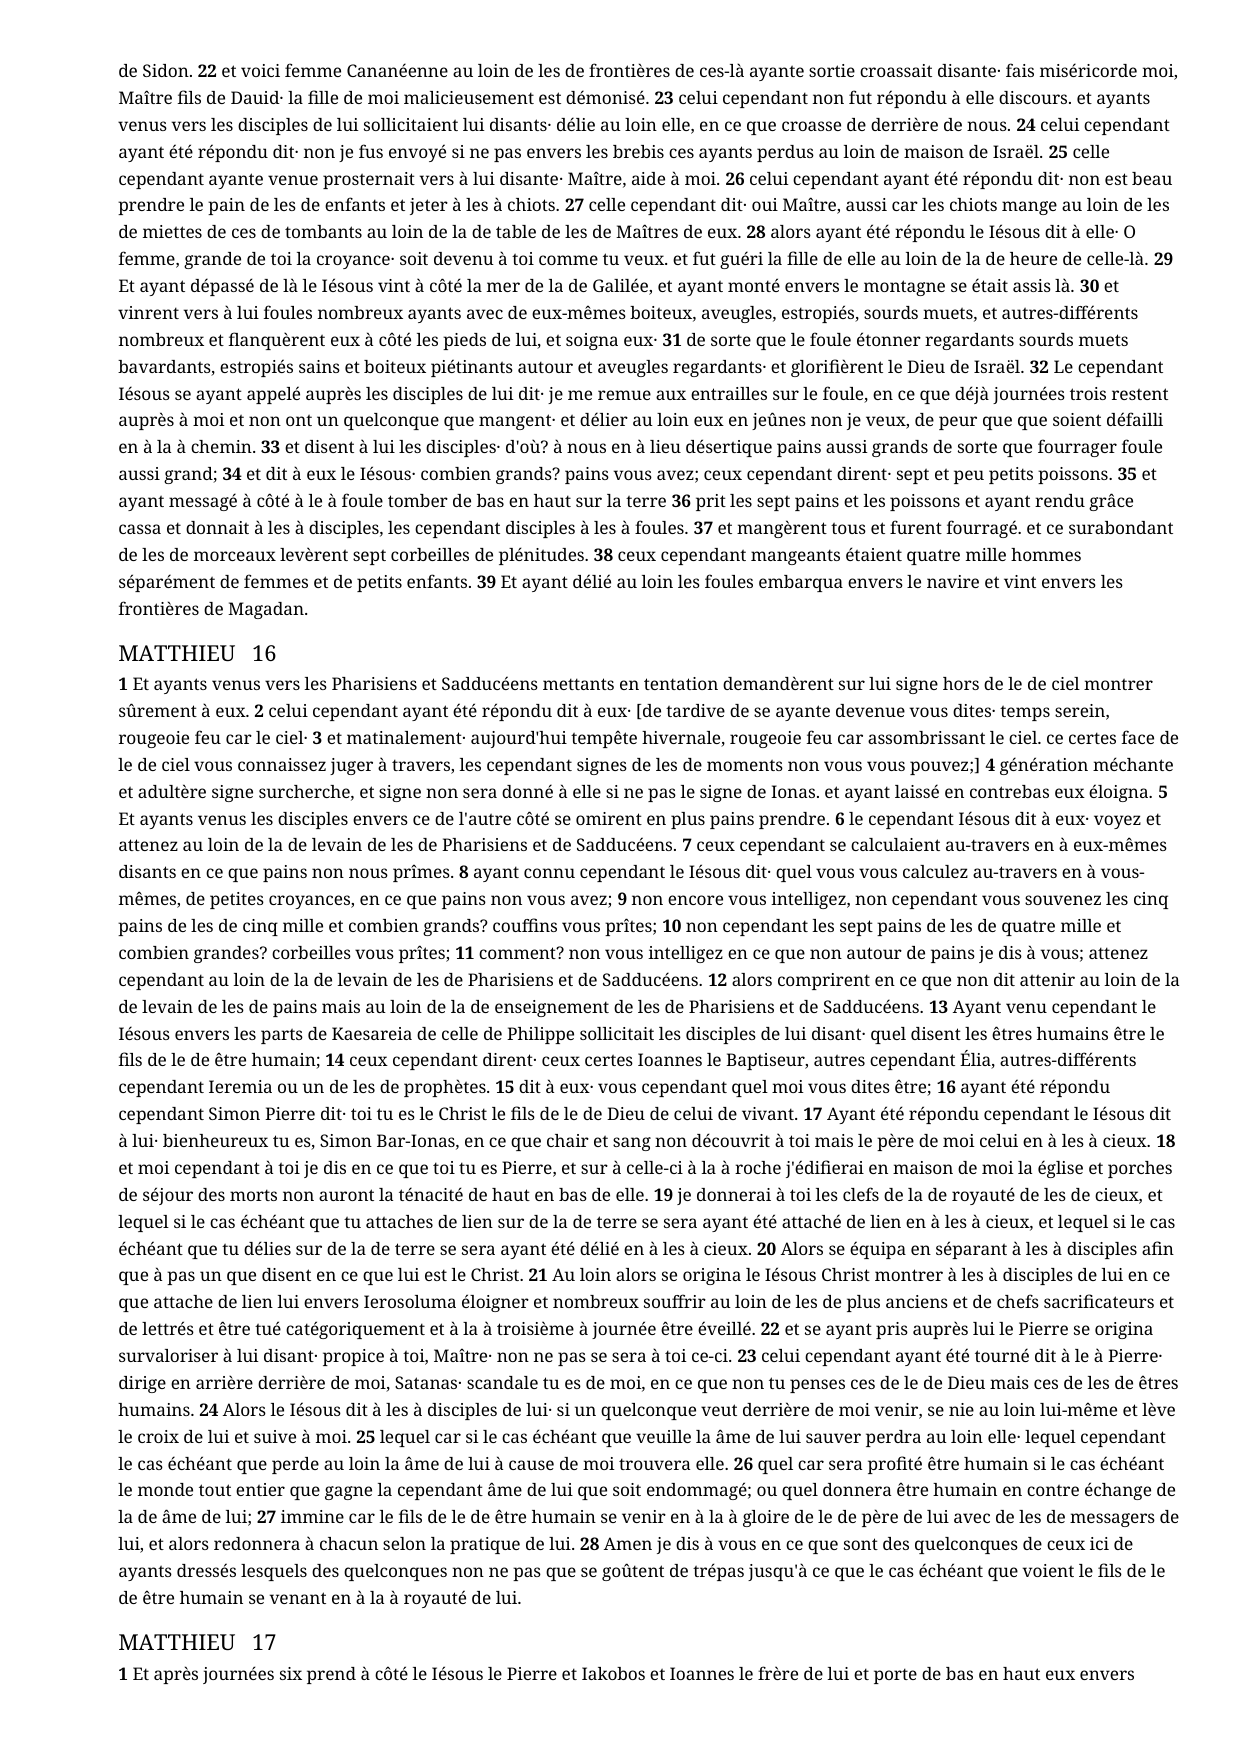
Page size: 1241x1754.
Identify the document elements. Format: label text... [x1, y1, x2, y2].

text de Sidon. 22 et voici femme Cananéenne au loin de les de frontières de ces-là ayante sortie croassait disante· fais miséricorde moi, Maître fils de Dauid· la fille de moi malicieusement est démonisé. 23 celui cependant non fut répondu à elle discours. et ayants venus vers les disciples de lui sollicitaient lui disants· délie au loin elle, en ce que croasse de derrière de nous. 24 celui cependant ayant été répondu dit· non je fus envoyé si ne pas envers les brebis ces ayants perdus au loin de maison de Israël. 25 celle cependant ayante venue prosternait vers à lui disante· Maître, aide à moi. 26 celui cependant ayant été répondu dit· non est beau prendre le pain de les de enfants et jeter à les à chiots. 27 celle cependant dit· oui Maître, aussi car les chiots mange au loin de les de miettes de ces de tombants au loin de la de table de les de Maîtres de eux. 28 alors ayant été répondu le Iésous dit à elle· O femme, grande de toi la croyance· soit devenu à toi comme tu veux. et fut guéri la fille de elle au loin de la de heure de celle-là. 29 Et ayant dépassé de là le Iésous vint à côté la mer de la de Galilée, et ayant monté envers le montagne se était assis là. 30 et vinrent vers à lui foules nombreux ayants avec de eux-mêmes boiteux, aveugles, estropiés, sourds muets, et autres-différents nombreux et flanquèrent eux à côté les pieds de lui, et soigna eux· 31 de sorte que le foule étonner regardants sourds muets bavardants, estropiés sains et boiteux piétinants autour et aveugles regardants· et glorifièrent le Dieu de Israël. 32 Le cependant Iésous se ayant appelé auprès les disciples de lui dit· je me remue aux entrailles sur le foule, en ce que déjà journées trois restent auprès à moi et non ont un quelconque que mangent· et délier au loin eux en jeûnes non je veux, de peur que que soient défailli en à la à chemin. 33 et disent à lui les disciples· d'où? à nous en à lieu désertique pains aussi grands de sorte que fourrager foule aussi grand; 34 et dit à eux le Iésous· combien grands? pains vous avez; ceux cependant dirent· sept et peu petits poissons. 35 et ayant messagé à côté à le à foule tomber de bas en haut sur la terre 36 prit les sept pains et les poissons et ayant rendu grâce cassa et donnait à les à disciples, les cependant disciples à les à foules. 37 et mangèrent tous et furent fourragé. et ce surabondant de les de morceaux levèrent sept corbeilles de plénitudes. 38 ceux cependant mangeants étaient quatre mille hommes séparément de femmes et de petits enfants. 39 Et ayant délié au loin les foules embarqua envers le navire et vint envers les frontières de Magadan. [118, 59, 1181, 620]
text 1 Et après journées six prend à côté le Iésous le Pierre et Iakobos et Ioannes le frère de lui et porte de bas en haut eux envers [118, 1662, 1181, 1685]
text 1 Et ayants venus vers les Pharisiens et Sadducéens mettants en tentation demandèrent sur lui signe hors de le de ciel montrer sûrement à eux. 2 celui cependant ayant été répondu dit à eux· [de tardive de se ayante devenue vous dites· temps serein, rougeoie feu car le ciel· 3 et matinalement· aujourd'hui tempête hivernale, rougeoie feu car assombrissant le ciel. ce certes face de le de ciel vous connaissez juger à travers, les cependant signes de les de moments non vous vous pouvez;] 4 génération méchante et adultère signe surcherche, et signe non sera donné à elle si ne pas le signe de Ionas. et ayant laissé en contrebas eux éloigna. 5 Et ayants venus les disciples envers ce de l'autre côté se omirent en plus pains prendre. 6 le cependant Iésous dit à eux· voyez et attenez au loin de la de levain de les de Pharisiens et de Sadducéens. 7 ceux cependant se calculaient au-travers en à eux-mêmes disants en ce que pains non nous prîmes. 8 ayant connu cependant le Iésous dit· quel vous vous calculez au-travers en à vous-mêmes, de petites croyances, en ce que pains non vous avez; 9 non encore vous intelligez, non cependant vous souvenez les cinq pains de les de cinq mille et combien grands? couffins vous prîtes; 10 non cependant les sept pains de les de quatre mille et combien grandes? corbeilles vous prîtes; 11 comment? non vous intelligez en ce que non autour de pains je dis à vous; attenez cependant au loin de la de levain de les de Pharisiens et de Sadducéens. 12 alors comprirent en ce que non dit attenir au loin de la de levain de les de pains mais au loin de la de enseignement de les de Pharisiens et de Sadducéens. 13 Ayant venu cependant le Iésous envers les parts de Kaesareia de celle de Philippe sollicitait les disciples de lui disant· quel disent les êtres humains être le fils de le de être humain; 14 ceux cependant dirent· ceux certes Ioannes le Baptiseur, autres cependant Élia, autres-différents cependant Ieremia ou un de les de prophètes. 15 dit à eux· vous cependant quel moi vous dites être; 16 ayant été répondu cependant Simon Pierre dit· toi tu es le Christ le fils de le de Dieu de celui de vivant. 17 Ayant été répondu cependant le Iésous dit à lui· bienheureux tu es, Simon Bar-Ionas, en ce que chair et sang non découvrit à toi mais le père de moi celui en à les à cieux. 18 et moi cependant à toi je dis en ce que toi tu es Pierre, et sur à celle-ci à la à roche j'édifierai en maison de moi la église et porches de séjour des morts non auront la ténacité de haut en bas de elle. 19 je donnerai à toi les clefs de la de royauté de les de cieux, et lequel si le cas échéant que tu attaches de lien sur de la de terre se sera ayant été attaché de lien en à les à cieux, et lequel si le cas échéant que tu délies sur de la de terre se sera ayant été délié en à les à cieux. 20 Alors se équipa en séparant à les à disciples afin que à pas un que disent en ce que lui est le Christ. 21 Au loin alors se origina le Iésous Christ montrer à les à disciples de lui en ce que attache de lien lui envers Ierosoluma éloigner et nombreux souffrir au loin de les de plus anciens et de chefs sacrificateurs et de lettrés et être tué catégoriquement et à la à troisième à journée être éveillé. 22 et se ayant pris auprès lui le Pierre se origina survaloriser à lui disant· propice à toi, Maître· non ne pas se sera à toi ce-ci. 23 celui cependant ayant été tourné dit à le à Pierre· dirige en arrière derrière de moi, Satanas· scandale tu es de moi, en ce que non tu penses ces de le de Dieu mais ces de les de êtres humains. 24 Alors le Iésous dit à les à disciples de lui· si un quelconque veut derrière de moi venir, se nie au loin lui-même et lève le croix de lui et suive à moi. 25 lequel car si le cas échéant que veuille la âme de lui sauver perdra au loin elle· lequel cependant le cas échéant que perde au loin la âme de lui à cause de moi trouvera elle. 26 quel car sera profité être humain si le cas échéant le monde tout entier que gagne la cependant âme de lui que soit endommagé; ou quel donnera être humain en contre échange de la de âme de lui; 27 immine car le fils de le de être humain se venir en à la à gloire de le de père de lui avec de les de messagers de lui, et alors redonnera à chacun selon la pratique de lui. 28 Amen je dis à vous en ce que sont des quelconques de ceux ici de ayants dressés lesquels des quelconques non ne pas que se goûtent de trépas jusqu'à ce que le cas échéant que voient le fils de le de être humain se venant en à la à royauté de lui. [118, 672, 1181, 1609]
text MATTHIEU 17 [118, 1627, 1181, 1657]
text MATTHIEU 16 [118, 638, 1181, 668]
